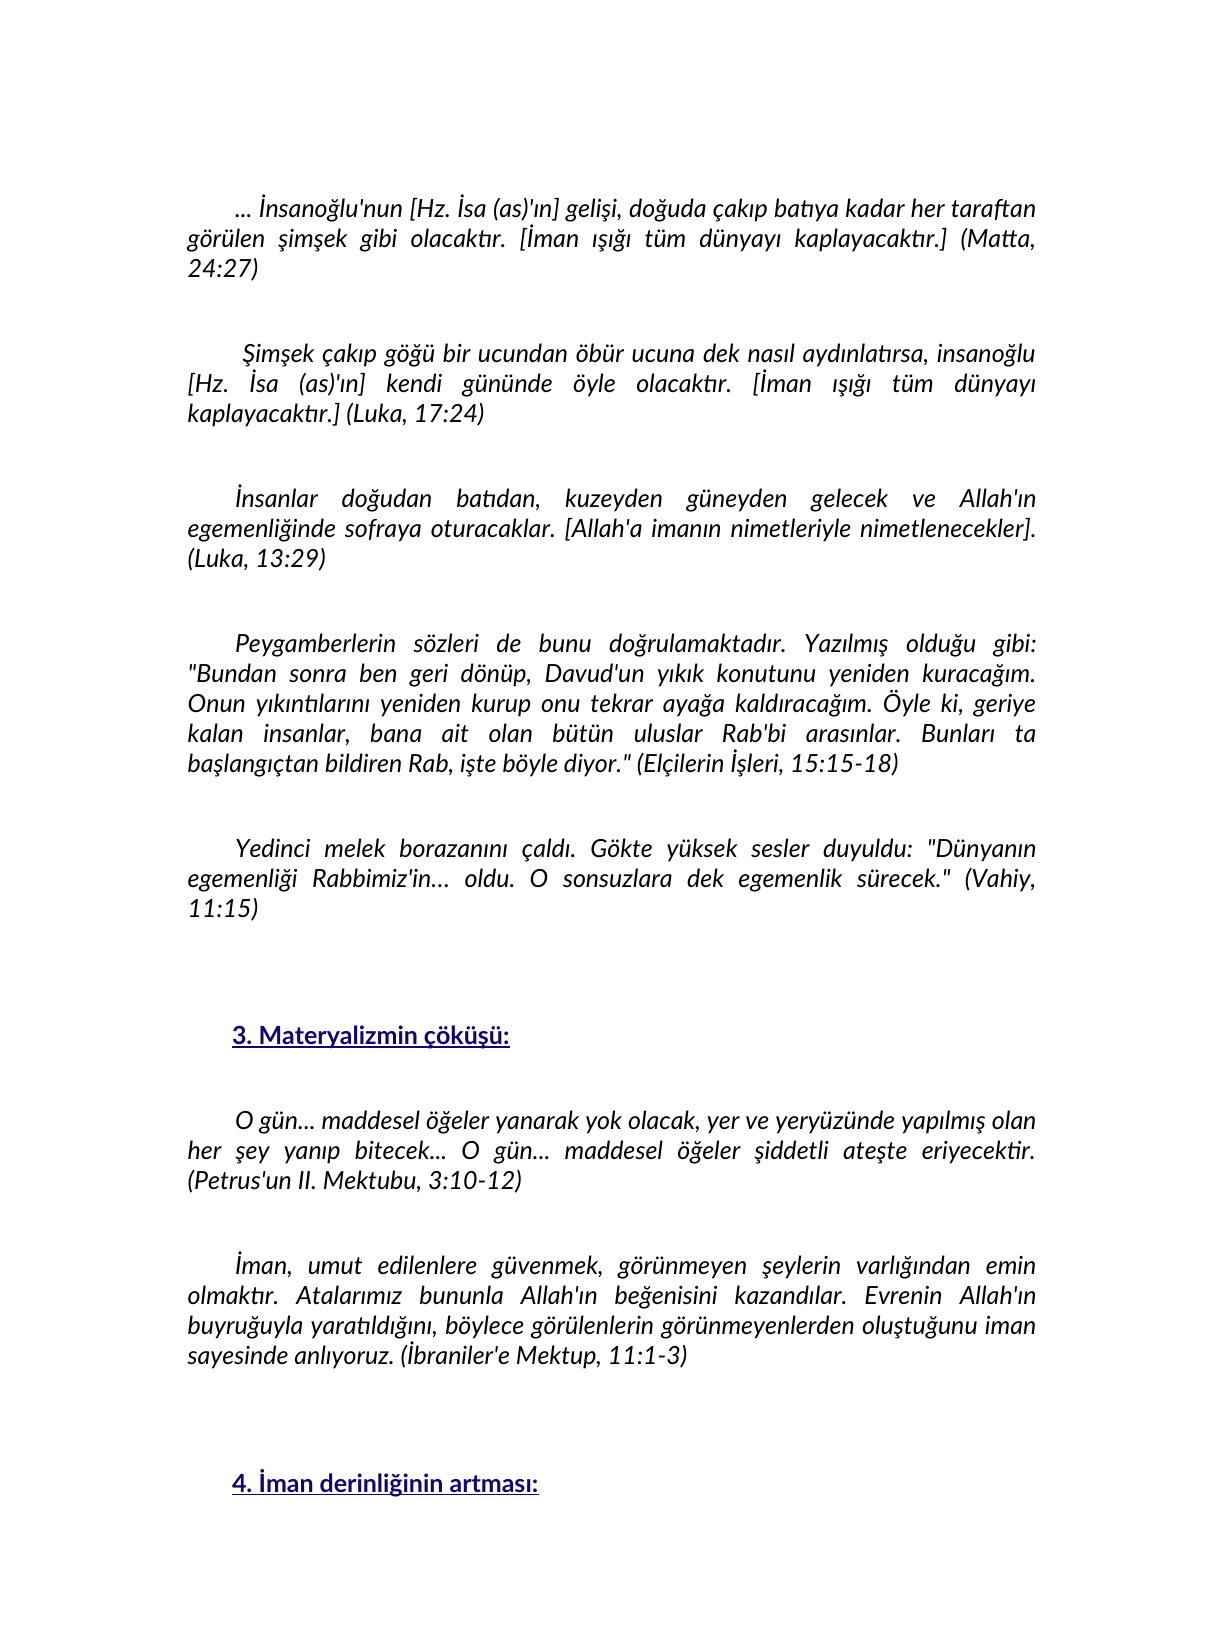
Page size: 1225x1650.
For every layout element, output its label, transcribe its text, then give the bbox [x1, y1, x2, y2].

text 3. Materyalizmin çöküşü: [187, 1020, 1037, 1050]
text Şimşek çakıp göğü bir ucundan öbür ucuna dek nasıl aydınlatırsa, insanoğlu [Hz. İsa (as)'ın] kendi gününde öyle olacaktır. [İman ışığı tüm dünyayı kaplayacaktır.] (Luka, 17:24) [187, 337, 1037, 427]
text Peygamberlerin sözleri de bunu doğrulamaktadır. Yazılmış olduğu gibi: "Bundan sonra ben geri dönüp, Davud'un yıkık konutunu yeniden kuracağım. Onun yıkıntılarını yeniden kurup onu tekrar ayağa kaldıracağım. Öyle ki, geriye kalan insanlar, bana ait olan bütün uluslar Rab'bi arasınlar. Bunları ta başlangıçtan bildiren Rab, işte böyle diyor." (Elçilerin İşleri, 15:15-18) [187, 627, 1037, 777]
text İman, umut edilenlere güvenmek, görünmeyen şeylerin varlığından emin olmaktır. Atalarımız bununla Allah'ın beğenisini kazandılar. Evrenin Allah'ın buyruğuyla yaratıldığını, böylece görülenlerin görünmeyenlerden oluştuğunu iman sayesinde anlıyoruz. (İbraniler'e Mektup, 11:1-3) [187, 1250, 1037, 1370]
text O gün... maddesel öğeler yanarak yok olacak, yer ve yeryüzünde yapılmış olan her şey yanıp bitecek... O gün... maddesel öğeler şiddetli ateşte eriyecektir. (Petrus'un II. Mektubu, 3:10-12) [187, 1105, 1037, 1195]
text İnsanlar doğudan batıdan, kuzeyden güneyden gelecek ve Allah'ın egemenliğinde sofraya oturacaklar. [Allah'a imanın nimetleriyle nimetlenecekler]. (Luka, 13:29) [187, 482, 1037, 572]
text 4. İman derinliğinin artması: [187, 1467, 1037, 1497]
text ... İnsanoğlu'nun [Hz. İsa (as)'ın] gelişi, doğuda çakıp batıya kadar her taraftan görülen şimşek gibi olacaktır. [İman ışığı tüm dünyayı kaplayacaktır.] (Matta, 24:27) [187, 192, 1037, 282]
text Yedinci melek borazanını çaldı. Gökte yüksek sesler duyuldu: "Dünyanın egemenliği Rabbimiz'in… oldu. O sonsuzlara dek egemenlik sürecek." (Vahiy, 11:15) [187, 832, 1037, 922]
